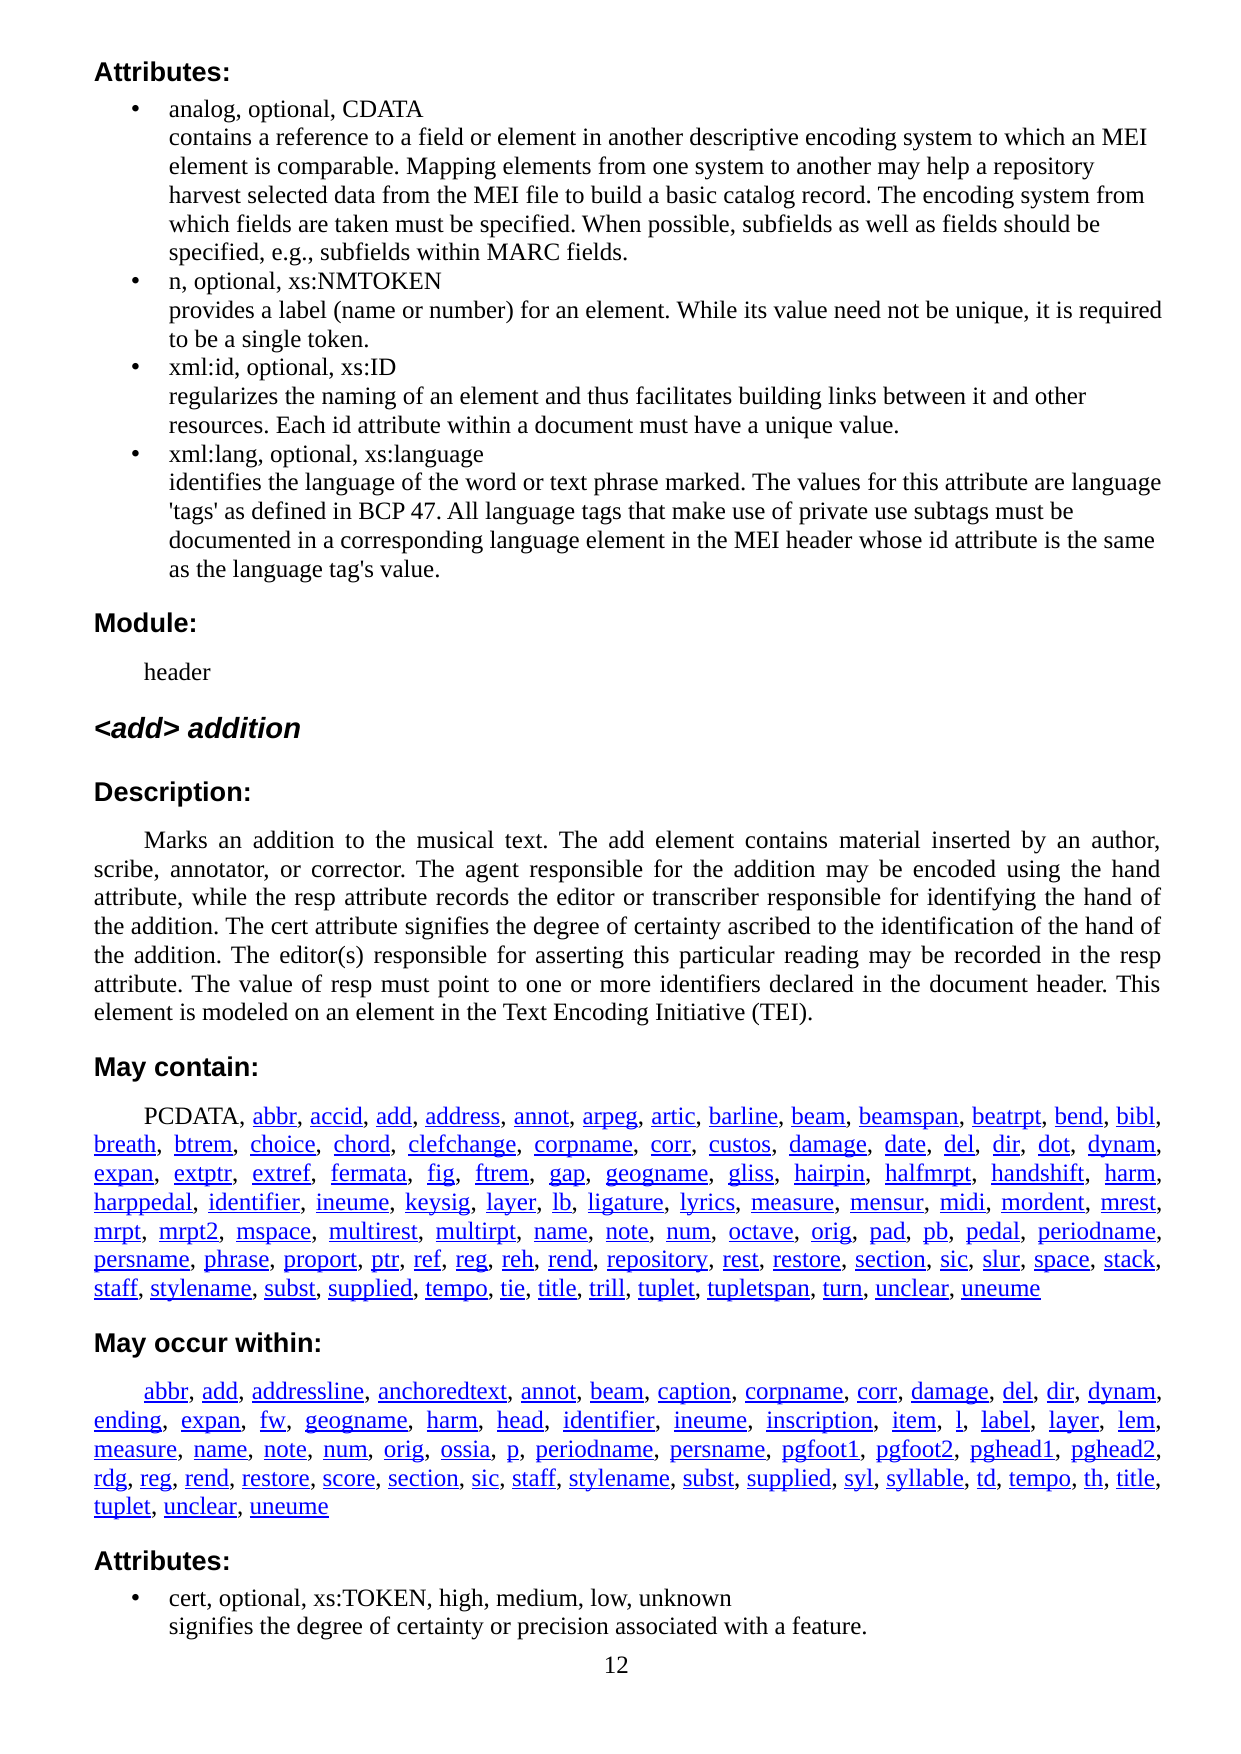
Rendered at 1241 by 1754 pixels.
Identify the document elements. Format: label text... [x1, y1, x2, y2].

list analog, optional, CDATA contains a reference to a field or element in another descriptive encoding system to which an MEI element is comparable. Mapping elements from one system to another may help a repository harvest selected data from the MEI file to build a basic catalog record. The encoding system from which fields are taken must be specified. When possible, subfields as well as fields should be specified, e.g., subfields within MARC fields. [131, 94, 1162, 266]
subtitle Attributes: [94, 56, 1162, 87]
subtitle May occur within: [94, 1327, 1162, 1358]
subtitle Module: [94, 607, 1162, 639]
list xml:id, optional, xs:ID regularizes the naming of an element and thus facilitates building links between it and other resources. Each id attribute within a document must have a unique value. [131, 352, 1162, 439]
list n, optional, xs:NMTOKEN provides a label (name or number) for an element. While its value need not be unique, it is required to be a single token. [131, 266, 1162, 352]
subtitle <add> addition [94, 711, 1162, 744]
text Marks an addition to the musical text. The add element contains material inserted by an author, scribe, annotator, or corrector. The agent responsible for the addition may be encoded using the hand attribute, while the resp attribute records the editor or transcriber responsible for identifying the hand of the addition. The cert attribute signifies the degree of certainty ascribed to the identification of the hand of the addition. The editor(s) responsible for asserting this particular reading may be recorded in the resp attribute. The value of resp must point to one or more identifiers declared in the document header. This element is modeled on an element in the Text Encoding Initiative (TEI). [94, 825, 1162, 1026]
list xml:lang, optional, xs:language identifies the language of the word or text phrase marked. The values for this attribute are language 'tags' as defined in BCP 47. All language tags that make use of private use subtags must be documented in a corresponding language element in the MEI header whose id attribute is the same as the language tag's value. [131, 439, 1162, 582]
list cert, optional, xs:TOKEN, high, medium, low, unknown signifies the degree of certainty or precision associated with a feature. [131, 1583, 1162, 1640]
subtitle Description: [94, 776, 1162, 807]
subtitle Attributes: [94, 1545, 1162, 1576]
text header [94, 657, 1162, 686]
text PCDATA, abbr, accid, add, address, annot, arpeg, artic, barline, beam, beamspan, beatrpt, bend, bibl, breath, btrem, choice, chord, clefchange, corpname, corr, custos, damage, date, del, dir, dot, dynam, expan, extptr, extref, fermata, fig, ftrem, gap, geogname, gliss, hairpin, halfmrpt, handshift, harm, harppedal, identifier, ineume, keysig, layer, lb, ligature, lyrics, measure, mensur, midi, mordent, mrest, mrpt, mrpt2, mspace, multirest, multirpt, name, note, num, octave, orig, pad, pb, pedal, periodname, persname, phrase, proport, ptr, ref, reg, reh, rend, repository, rest, restore, section, sic, slur, space, stack, staff, stylename, subst, supplied, tempo, tie, title, trill, tuplet, tupletspan, turn, unclear, uneume [94, 1101, 1162, 1302]
text abbr, add, addressline, anchoredtext, annot, beam, caption, corpname, corr, damage, del, dir, dynam, ending, expan, fw, geogname, harm, head, identifier, ineume, inscription, item, l, label, layer, lem, measure, name, note, num, orig, ossia, p, periodname, persname, pgfoot1, pgfoot2, pghead1, pghead2, rdg, reg, rend, restore, score, section, sic, staff, stylename, subst, supplied, syl, syllable, td, tempo, th, title, tuplet, unclear, uneume [94, 1376, 1162, 1520]
subtitle May contain: [94, 1051, 1162, 1082]
